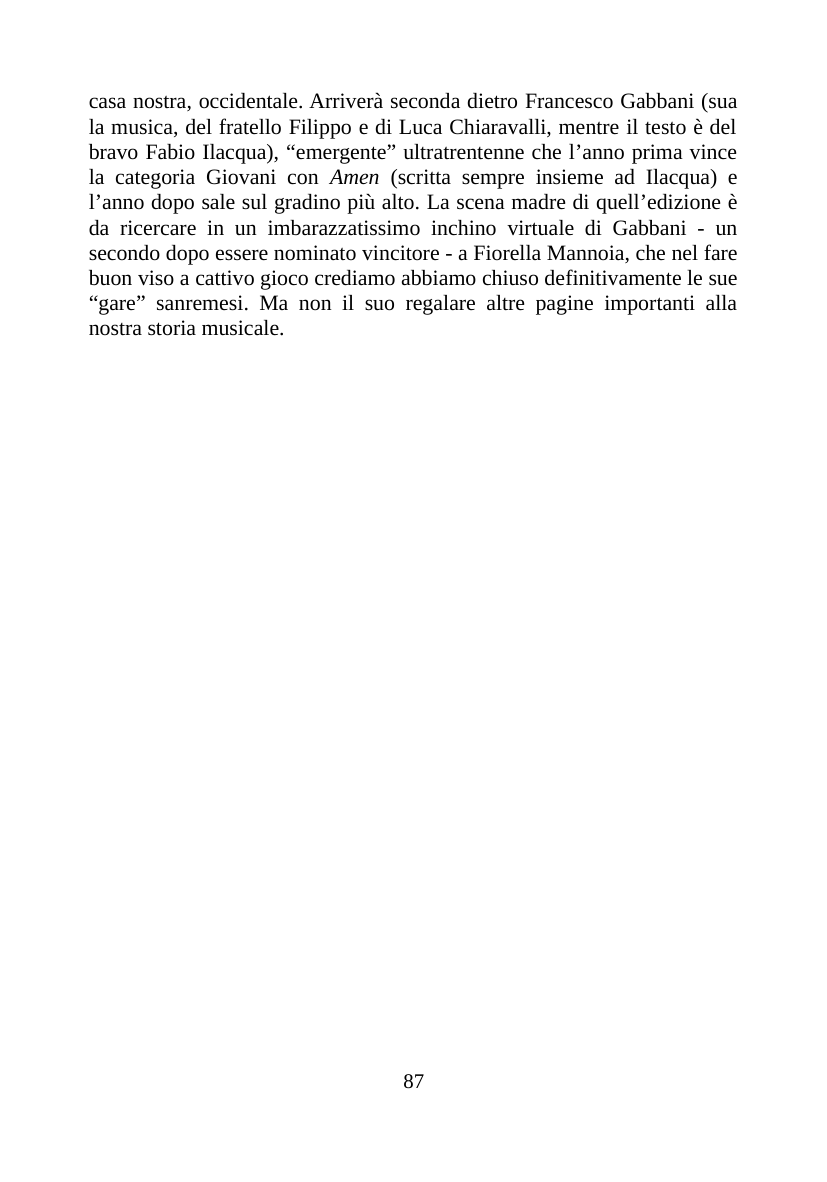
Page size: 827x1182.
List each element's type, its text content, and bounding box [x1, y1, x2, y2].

text casa nostra, occidentale. Arriverà seconda dietro Francesco Gabbani (sua la musica, del fratello Filippo e di Luca Chiaravalli, mentre il testo è del bravo Fabio Ilacqua), “emergente” ultratrentenne che l’anno prima vince la categoria Giovani con Amen (scritta sempre insieme ad Ilacqua) e l’anno dopo sale sul gradino più alto. La scena madre di quell’edizione è da ricercare in un imbarazzatissimo inchino virtuale di Gabbani - un secondo dopo essere nominato vincitore - a Fiorella Mannoia, che nel fare buon viso a cattivo gioco crediamo abbiamo chiuso definitivamente le sue “gare” sanremesi. Ma non il suo regalare altre pagine importanti alla nostra storia musicale. [88, 88, 738, 341]
